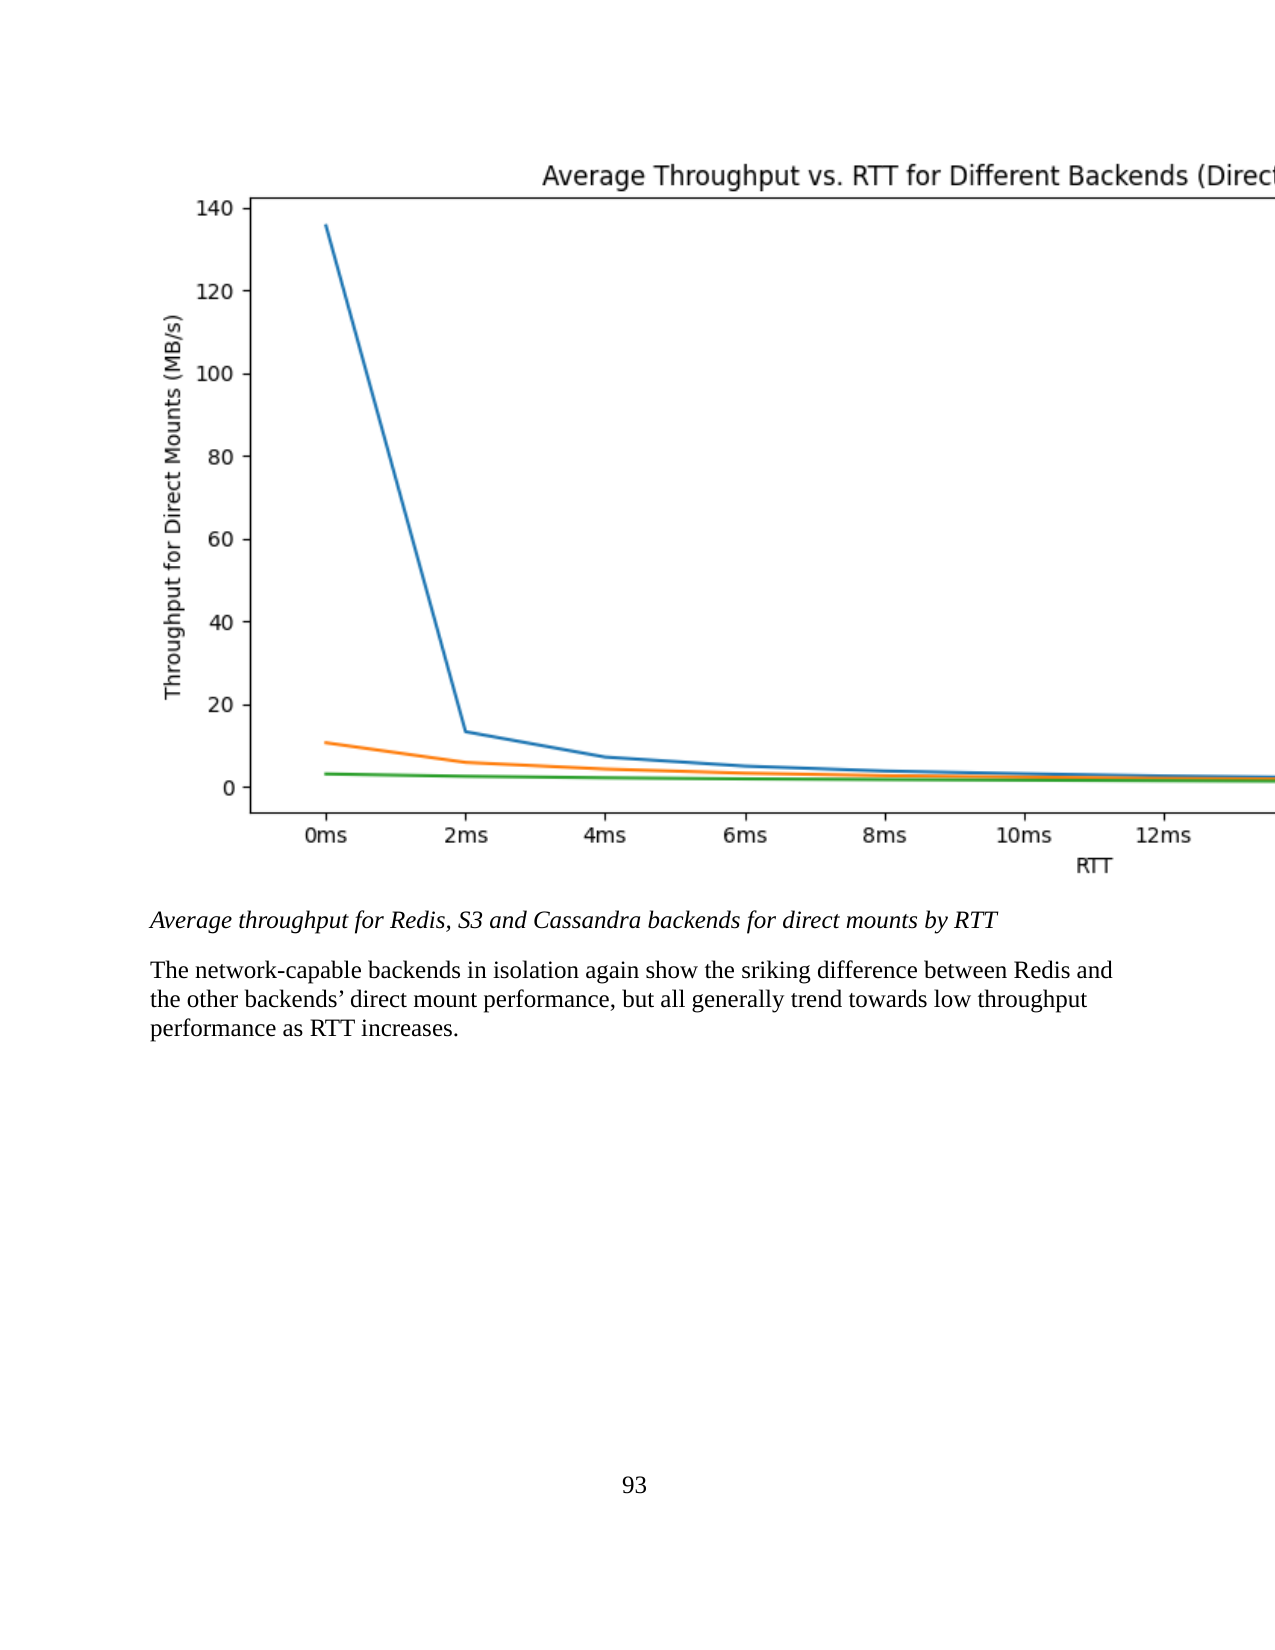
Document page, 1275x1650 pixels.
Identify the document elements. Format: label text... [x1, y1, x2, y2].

picture [150, 150, 1275, 893]
text The network-capable backends in isolation again show the sriking difference between Redis and the other backends’ direct mount performance, but all generally trend towards low throughput performance as RTT increases. [150, 955, 1125, 1041]
text Average throughput for Redis, S3 and Cassandra backends for direct mounts by RTT [150, 905, 1125, 934]
